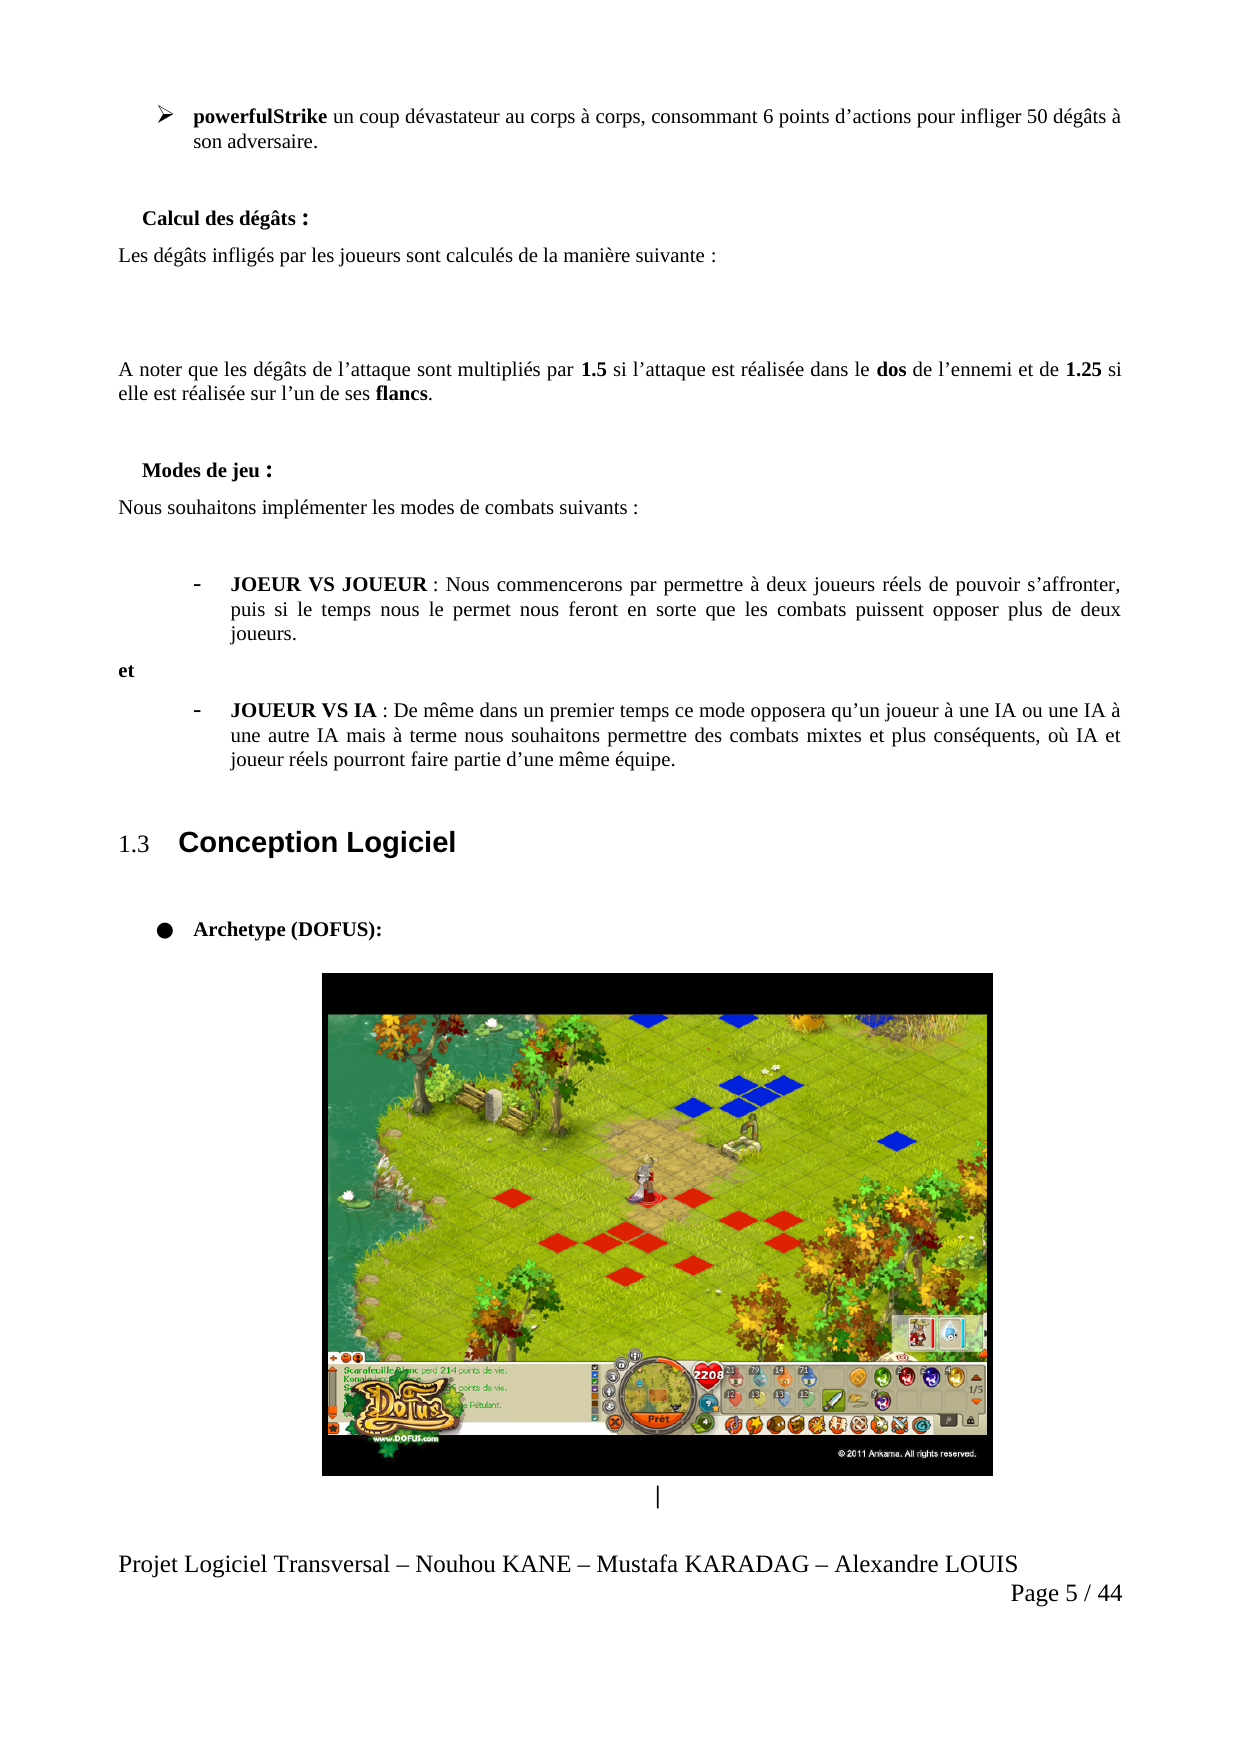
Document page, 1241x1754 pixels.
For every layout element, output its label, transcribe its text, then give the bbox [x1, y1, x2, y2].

list JOUEUR VS IA : De même dans un premier temps ce mode opposera qu’un joueur à une IA ou une IA à une autre IA mais à terme nous souhaitons permettre des combats mixtes et plus conséquents, où IA et joueur réels pourront faire partie d’une même équipe. [193, 694, 1122, 771]
text Nous souhaitons implémenter les modes de combats suivants : [118, 495, 1122, 519]
text Les dégâts infligés par les joueurs sont calculés de la manière suivante : [118, 243, 1122, 267]
text Modes de jeu : [142, 454, 1122, 483]
text A noter que les dégâts de l’attaque sont multipliés par 1.5 si l’attaque est réalisée dans le dos de l’ennemi et de 1.25 si elle est réalisée sur l’un de ses flancs. [118, 357, 1122, 405]
list powerfulStrike un coup dévastateur au corps à corps, consommant 6 points d’actions pour infliger 50 dégâts à son adversaire. [156, 104, 1122, 153]
text et [118, 657, 1122, 682]
text Calcul des dégâts : [118, 202, 1122, 230]
list Archetype (DOFUS): [156, 906, 1122, 948]
list JOEUR VS JOUEUR : Nous commencerons par permettre à deux joueurs réels de pouvoir s’affronter, puis si le temps nous le permet nous feront en sorte que les combats puissent opposer plus de deux joueurs. [193, 568, 1122, 645]
list Conception Logiciel [118, 824, 1122, 858]
text | [193, 1481, 1122, 1509]
